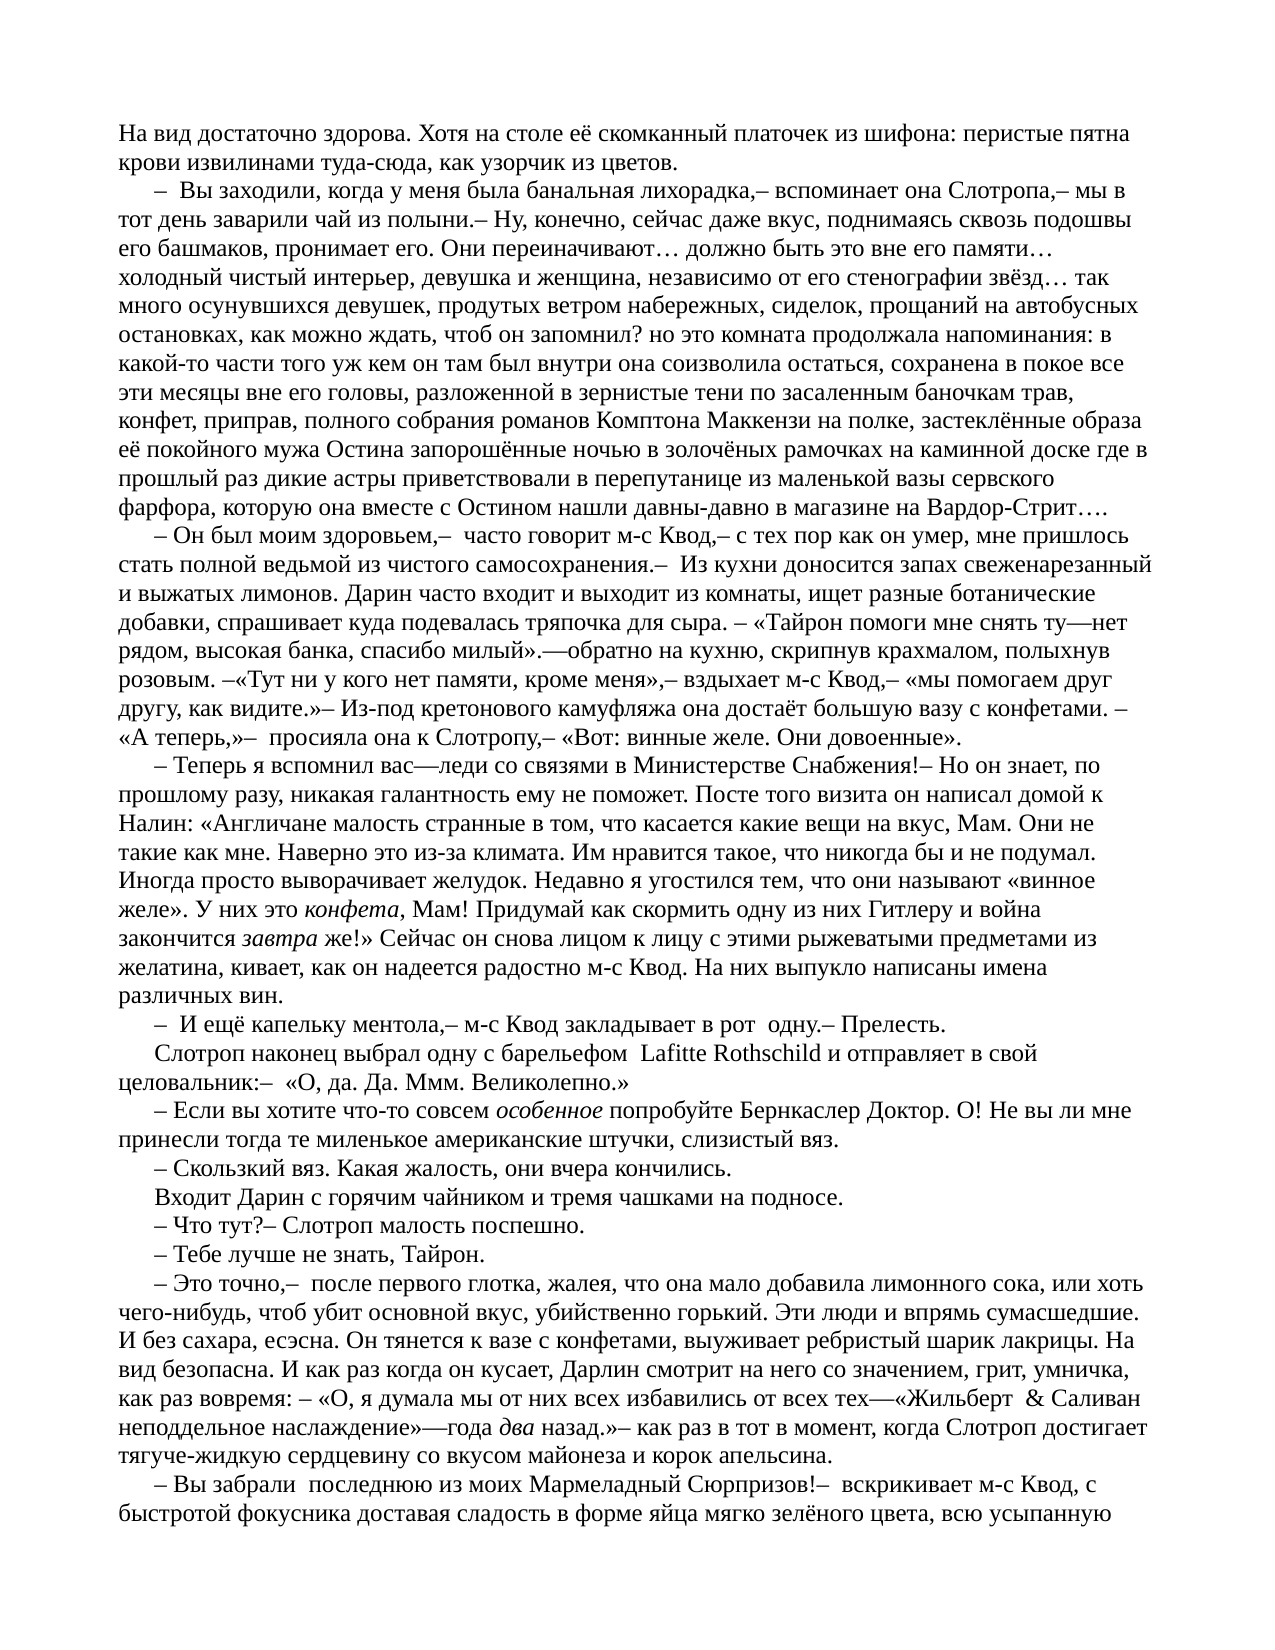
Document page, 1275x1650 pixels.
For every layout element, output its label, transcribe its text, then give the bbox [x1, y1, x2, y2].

text – Что тут?– Слотроп малость поспешно. [118, 1211, 1157, 1239]
text – Он был моим здоровьем,– часто говорит м-с Квод,– с тех пор как он умер, мне пришлось стать полной ведьмой из чистого самосохранения.– Из кухни доносится запах свеженарезанный и выжатых лимонов. Дарин часто входит и выходит из комнаты, ищет разные ботанические добавки, спрашивает куда подевалась тряпочка для сыра. – «Тайрон помоги мне снять ту—нет рядом, высокая банка, спасибо милый».—обратно на кухню, скрипнув крахмалом, полыхнув розовым. –«Тут ни у кого нет памяти, кроме меня»,– вздыхает м-с Квод,– «мы помогаем друг другу, как видите.»– Из-под кретонового камуфляжа она достаёт большую вазу с конфетами. – «А теперь,»– просияла она к Слотропу,– «Вот: винные желе. Они довоенные». [118, 521, 1157, 751]
text На вид достаточно здорова. Хотя на столе её скомканный платочек из шифона: перистые пятна крови извилинами туда-сюда, как узорчик из цветов. [118, 118, 1157, 176]
text – Скользкий вяз. Какая жалость, они вчера кончились. [118, 1153, 1157, 1182]
text – Тебе лучше не знать, Тайрон. [118, 1239, 1157, 1268]
text – Теперь я вспомнил вас—леди со связями в Министерстве Снабжения!– Но он знает, по прошлому разу, никакая галантность ему не поможет. Посте того визита он написал домой к Налин: «Англичане малость странные в том, что касается какие вещи на вкус, Мам. Они не такие как мне. Наверно это из-за климата. Им нравится такое, что никогда бы и не подумал. Иногда просто выворачивает желудок. Недавно я угостился тем, что они называют «винное желе». У них это конфета, Мам! Придумай как скормить одну из них Гитлеру и война закончится завтра же!» Сейчас он снова лицом к лицу с этими рыжеватыми предметами из желатина, кивает, как он надеется радостно м-с Квод. На них выпукло написаны имена различных вин. [118, 751, 1157, 1009]
text – И ещё капельку ментола,– м-с Квод закладывает в рот одну.– Прелесть. [118, 1009, 1157, 1038]
text – Вы заходили, когда у меня была банальная лихорадка,– вспоминает она Слотропа,– мы в тот день заварили чай из полыни.– Ну, конечно, сейчас даже вкус, поднимаясь сквозь подошвы его башмаков, пронимает его. Они переиначивают… должно быть это вне его памяти… холодный чистый интерьер, девушка и женщина, независимо от его стенографии звёзд… так много осунувшихся девушек, продутых ветром набережных, сиделок, прощаний на автобусных остановках, как можно ждать, чтоб он запомнил? но это комната продолжала напоминания: в какой-то части того уж кем он там был внутри она соизволила остаться, сохранена в покое все эти месяцы вне его головы, разложенной в зернистые тени по засаленным баночкам трав, конфет, приправ, полного собрания романов Комптона Маккензи на полке, застеклённые образа её покойного мужа Остина запорошённые ночью в золочёных рамочках на каминной доске где в прошлый раз дикие астры приветствовали в перепутанице из маленькой вазы сервского фарфора, которую она вместе с Остином нашли давны-давно в магазине на Вардор-Стрит…. [118, 176, 1157, 521]
text – Это точно,– после первого глотка, жалея, что она мало добавила лимонного сока, или хоть чего-нибудь, чтоб убит основной вкус, убийственно горький. Эти люди и впрямь сумасшедшие. И без сахара, есэсна. Он тянется к вазе с конфетами, выуживает ребристый шарик лакрицы. На вид безопасна. И как раз когда он кусает, Дарлин смотрит на него со значением, грит, умничка, как раз вовремя: – «О, я думала мы от них всех избавились от всех тех—«Жильберт & Саливан неподдельное наслаждение»—года два назад.»– как раз в тот в момент, когда Слотроп достигает тягуче-жидкую сердцевину со вкусом майонеза и корок апельсина. [118, 1268, 1157, 1469]
text – Вы забрали последнюю из моих Мармеладный Сюрпризов!– вскрикивает м-с Квод, с быстротой фокусника доставая сладость в форме яйца мягко зелёного цвета, всю усыпанную [118, 1469, 1157, 1527]
text Входит Дарин с горячим чайником и тремя чашками на подносе. [118, 1182, 1157, 1211]
text – Если вы хотите что-то совсем особенное попробуйте Бернкаслер Доктор. О! Не вы ли мне принесли тогда те миленькое американские штучки, слизистый вяз. [118, 1096, 1157, 1153]
text Слотроп наконец выбрал одну с барельефом Lafitte Rothschild и отправляет в свой целовальник:– «О, да. Да. Ммм. Великолепно.» [118, 1038, 1157, 1096]
